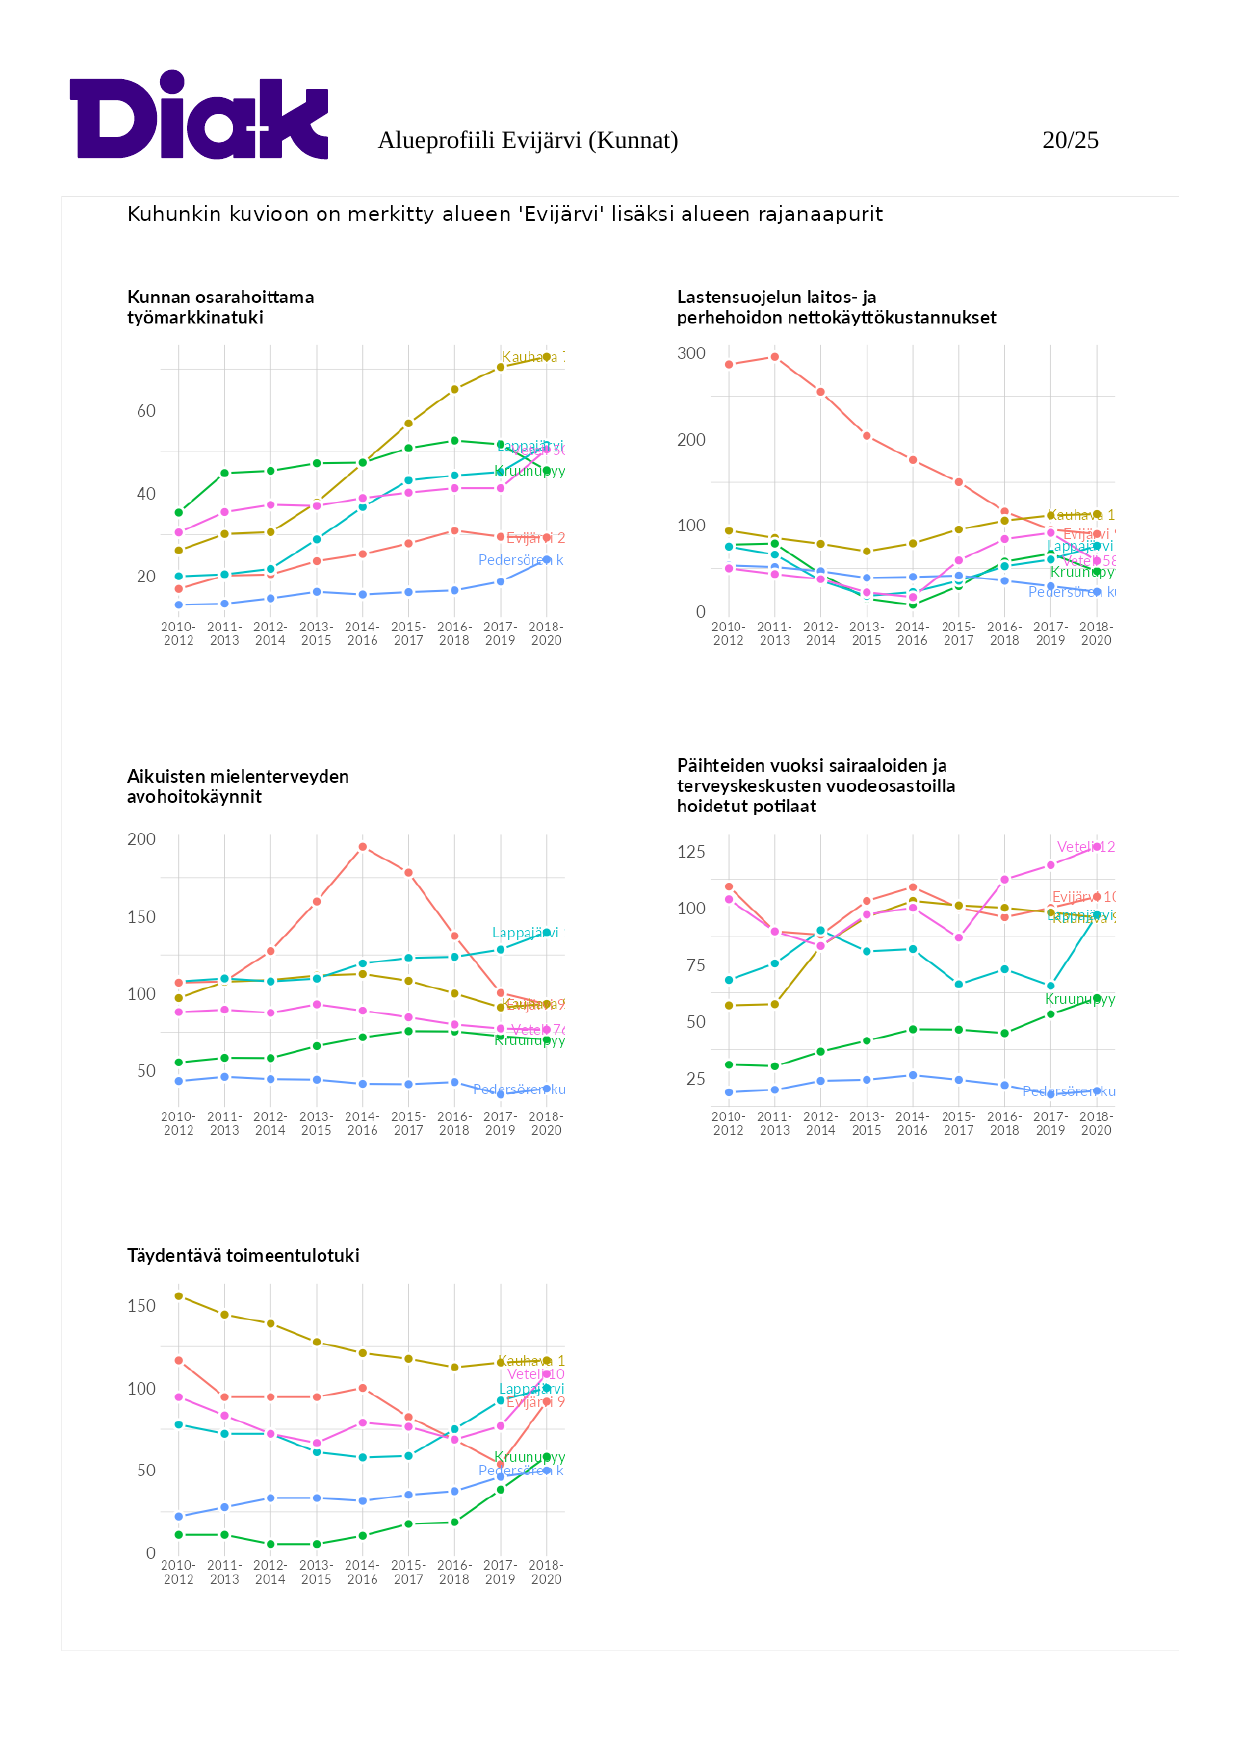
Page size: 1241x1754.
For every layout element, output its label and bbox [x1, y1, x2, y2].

picture [61, 196, 1179, 1651]
